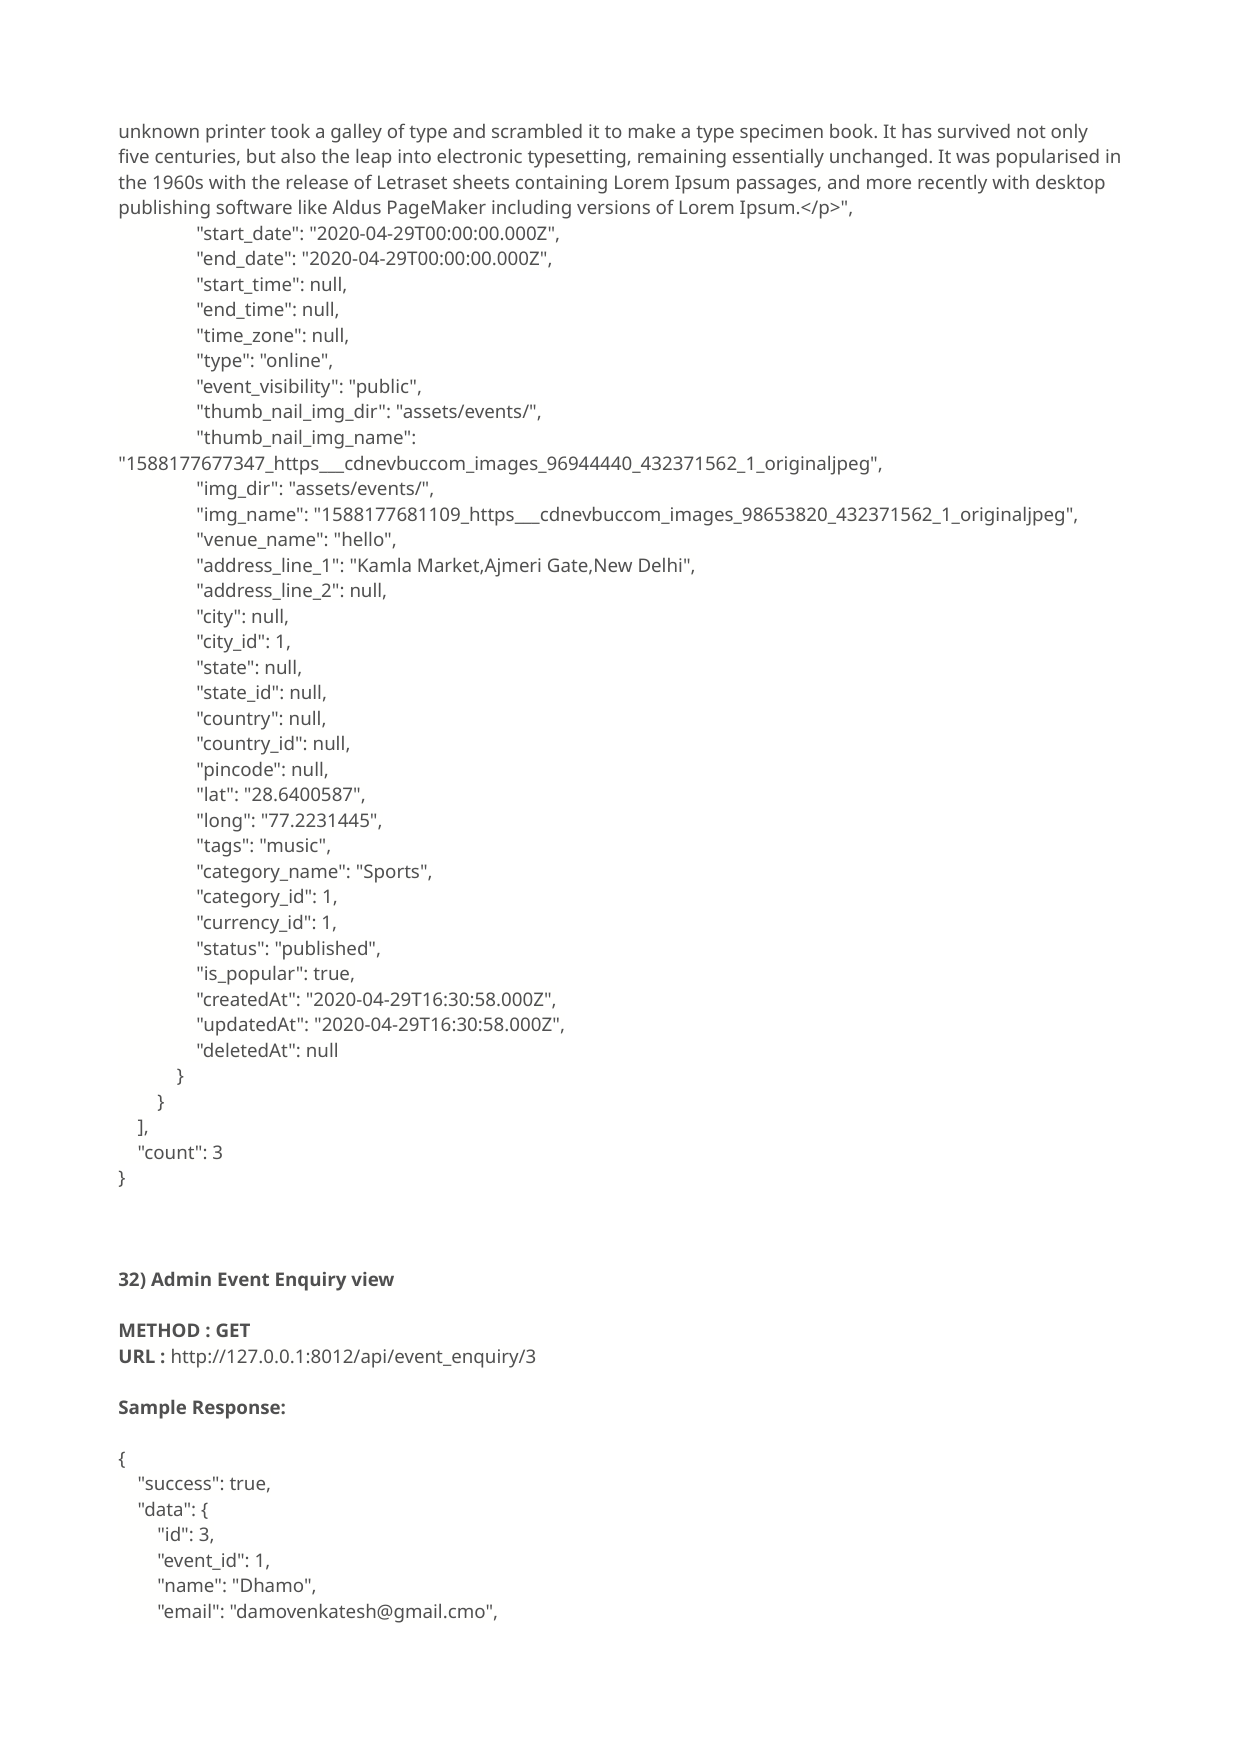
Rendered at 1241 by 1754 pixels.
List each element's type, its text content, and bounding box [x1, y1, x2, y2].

text "start_time": null, [118, 271, 1122, 297]
text "name": "Dhamo", [118, 1573, 1122, 1598]
text "address_line_1": "Kamla Market,Ajmeri Gate,New Delhi", [118, 552, 1122, 577]
text "status": "published", [118, 935, 1122, 960]
text METHOD : GET [118, 1318, 1122, 1343]
text 32) Admin Event Enquiry view [118, 1267, 1122, 1292]
text "category_id": 1, [118, 884, 1122, 909]
text "address_line_2": null, [118, 577, 1122, 603]
text URL : http://127.0.0.1:8012/api/event_enquiry/3 [118, 1343, 1122, 1369]
text "deletedAt": null [118, 1037, 1122, 1062]
text "thumb_nail_img_name": "1588177677347_https___cdnevbuccom_images_96944440_432371562_1_originaljpeg", [118, 424, 1122, 475]
text "count": 3 [118, 1139, 1122, 1164]
text { [118, 1445, 1122, 1471]
text "category_name": "Sports", [118, 858, 1122, 884]
text "venue_name": "hello", [118, 526, 1122, 552]
text "currency_id": 1, [118, 909, 1122, 935]
text "start_date": "2020-04-29T00:00:00.000Z", [118, 220, 1122, 246]
text "email": "damovenkatesh@gmail.cmo", [118, 1598, 1122, 1624]
text } [118, 1062, 1122, 1088]
text unknown printer took a galley of type and scrambled it to make a type specimen book. It has survived not only five centuries, but also the leap into electronic typesetting, remaining essentially unchanged. It was popularised in the 1960s with the release of Letraset sheets containing Lorem Ipsum passages, and more recently with desktop publishing software like Aldus PageMaker including versions of Lorem Ipsum.</p>", [118, 118, 1122, 220]
text "time_zone": null, [118, 322, 1122, 348]
text "event_visibility": "public", [118, 373, 1122, 399]
text "end_date": "2020-04-29T00:00:00.000Z", [118, 246, 1122, 271]
text "is_popular": true, [118, 960, 1122, 986]
text "type": "online", [118, 348, 1122, 373]
text "pincode": null, [118, 756, 1122, 782]
text "img_dir": "assets/events/", [118, 475, 1122, 501]
text } [118, 1164, 1122, 1190]
text "id": 3, [118, 1522, 1122, 1547]
text "event_id": 1, [118, 1547, 1122, 1573]
text "updatedAt": "2020-04-29T16:30:58.000Z", [118, 1011, 1122, 1037]
text Sample Response: [118, 1394, 1122, 1420]
text "createdAt": "2020-04-29T16:30:58.000Z", [118, 986, 1122, 1011]
text "thumb_nail_img_dir": "assets/events/", [118, 399, 1122, 424]
text ], [118, 1113, 1122, 1139]
text "success": true, [118, 1471, 1122, 1496]
text "tags": "music", [118, 833, 1122, 858]
text "long": "77.2231445", [118, 807, 1122, 833]
text "country": null, [118, 705, 1122, 731]
text "end_time": null, [118, 297, 1122, 322]
text "img_name": "1588177681109_https___cdnevbuccom_images_98653820_432371562_1_originaljpeg", [118, 501, 1122, 526]
text "state": null, [118, 654, 1122, 679]
text } [118, 1088, 1122, 1113]
text "city_id": 1, [118, 628, 1122, 654]
text "city": null, [118, 603, 1122, 628]
text "state_id": null, [118, 679, 1122, 705]
text "lat": "28.6400587", [118, 782, 1122, 807]
text "country_id": null, [118, 731, 1122, 756]
text "data": { [118, 1496, 1122, 1522]
